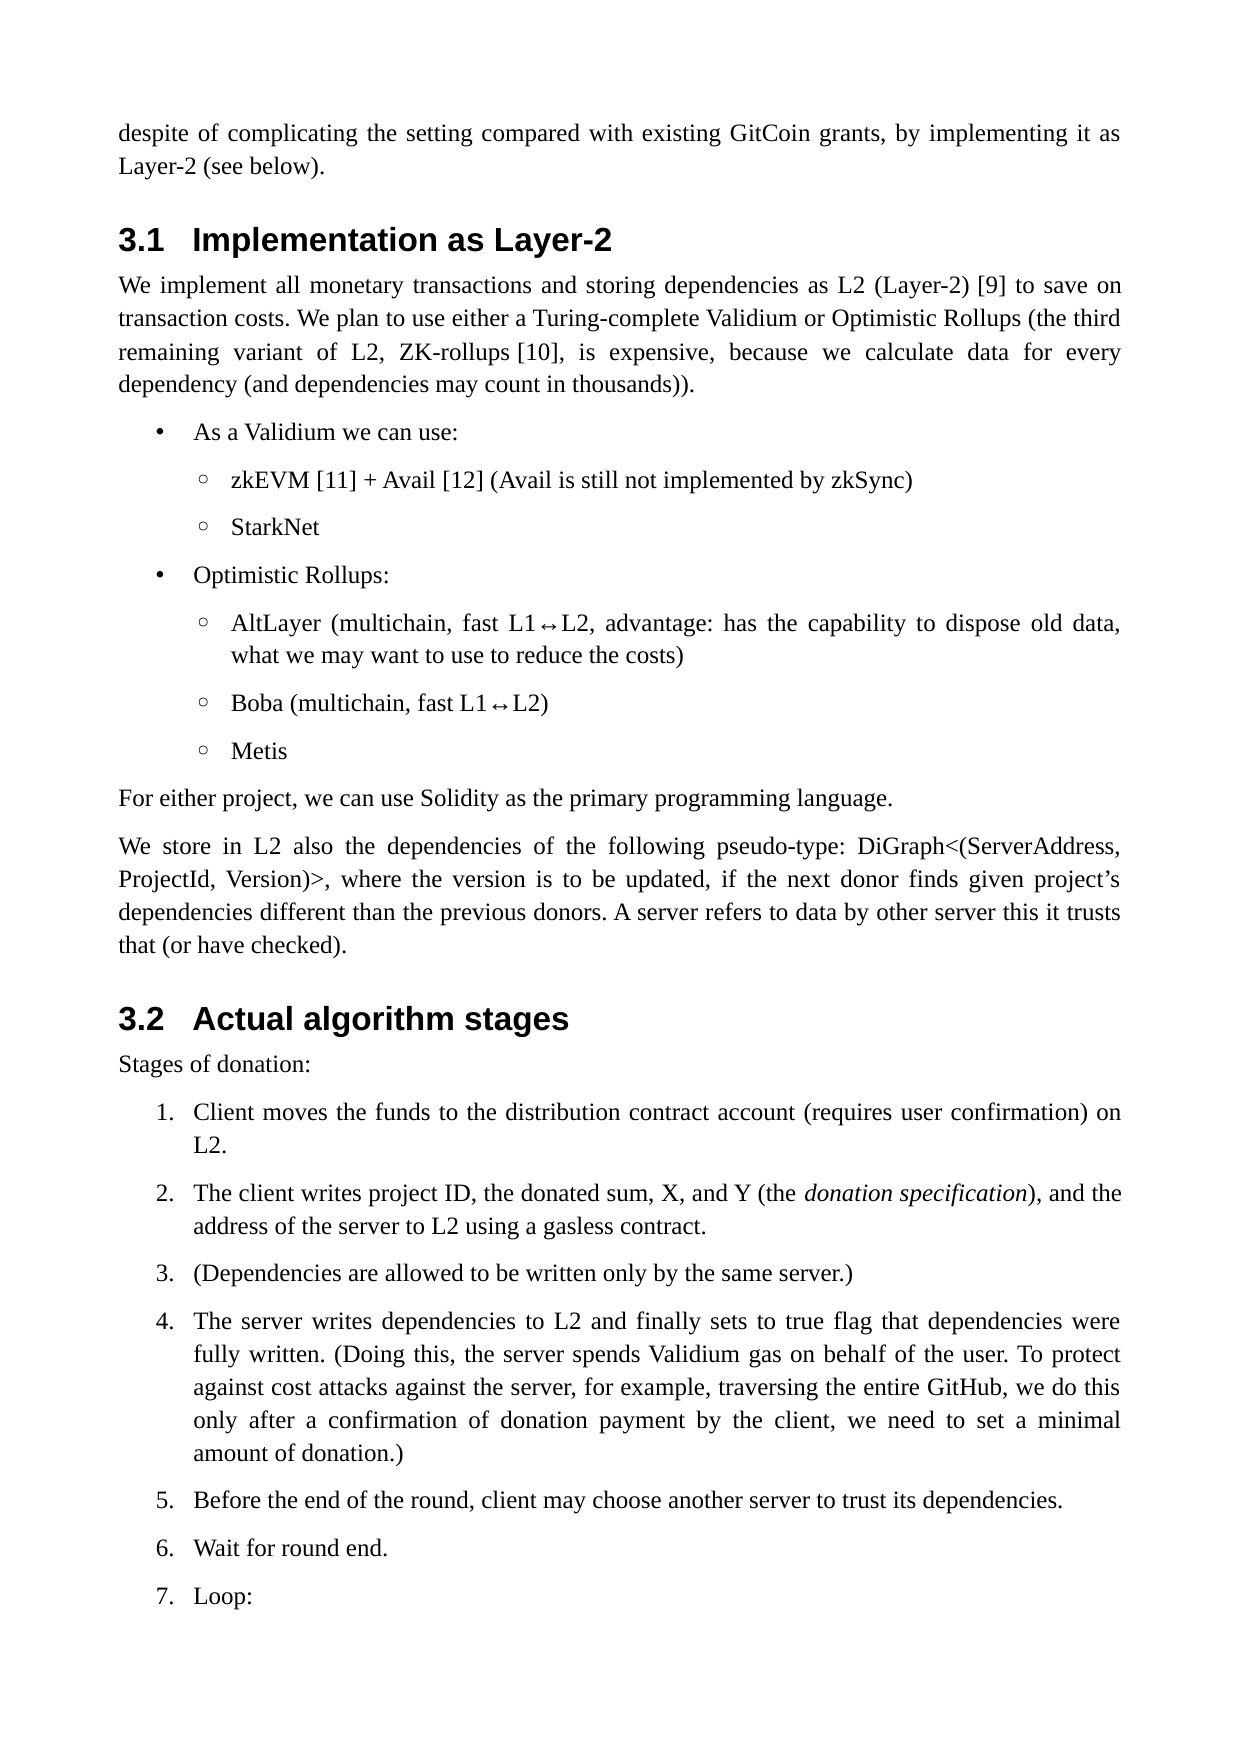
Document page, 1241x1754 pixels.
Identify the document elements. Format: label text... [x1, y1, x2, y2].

list Boba (multichain, fast L1↔L2) [193, 688, 1122, 717]
text For either project, we can use Solidity as the primary programming language. [118, 783, 1122, 812]
list StarkNet [193, 512, 1122, 541]
list Metis [193, 736, 1122, 764]
subtitle Actual algorithm stages [118, 998, 1122, 1037]
list Client moves the funds to the distribution contract account (requires user confirmation) on L2. [156, 1097, 1122, 1159]
list Loop: [156, 1581, 1122, 1609]
list zkEVM [11] + Avail [12] (Avail is still not implemented by zkSync) [193, 465, 1122, 493]
list AltLayer (multichain, fast L1↔L2, advantage: has the capability to dispose old data, what we may want to use to reduce the costs) [193, 608, 1122, 669]
text Stages of donation: [118, 1049, 1122, 1078]
text We implement all monetary transactions and storing dependencies as L2 (Layer-2) [9] to save on transaction costs. We plan to use either a Turing-complete Validium or Optimistic Rollups (the third remaining variant of L2, ZK-rollups [10], is expensive, because we calculate data for every dependency (and dependencies may count in thousands)). [118, 271, 1122, 398]
list Optimistic Rollups: [156, 560, 1122, 589]
subtitle Implementation as Layer-2 [118, 219, 1122, 258]
list (Dependencies are allowed to be written only by the same server.) [156, 1258, 1122, 1287]
list The client writes project ID, the donated sum, X, and Y (the donation specification), and the address of the server to L2 using a gasless contract. [156, 1178, 1122, 1239]
list The server writes dependencies to L2 and finally sets to true flag that dependencies were fully written. (Doing this, the server spends Validium gas on behalf of the user. To protect against cost attacks against the server, for example, traversing the entire GitHub, we do this only after a confirmation of donation payment by the client, we need to set a minimal amount of donation.) [156, 1306, 1122, 1467]
text despite of complicating the setting compared with existing GitCoin grants, by implementing it as Layer-2 (see below). [118, 118, 1122, 180]
text We store in L2 also the dependencies of the following pseudo-type: DiGraph<(ServerAddress, ProjectId, Version)>, where the version is to be updated, if the next donor finds given project’s dependencies different than the previous donors. A server refers to data by other server this it trusts that (or have checked). [118, 831, 1122, 959]
list As a Validium we can use: [156, 417, 1122, 446]
list Before the end of the round, client may choose another server to trust its dependencies. [156, 1486, 1122, 1514]
list Wait for round end. [156, 1533, 1122, 1562]
